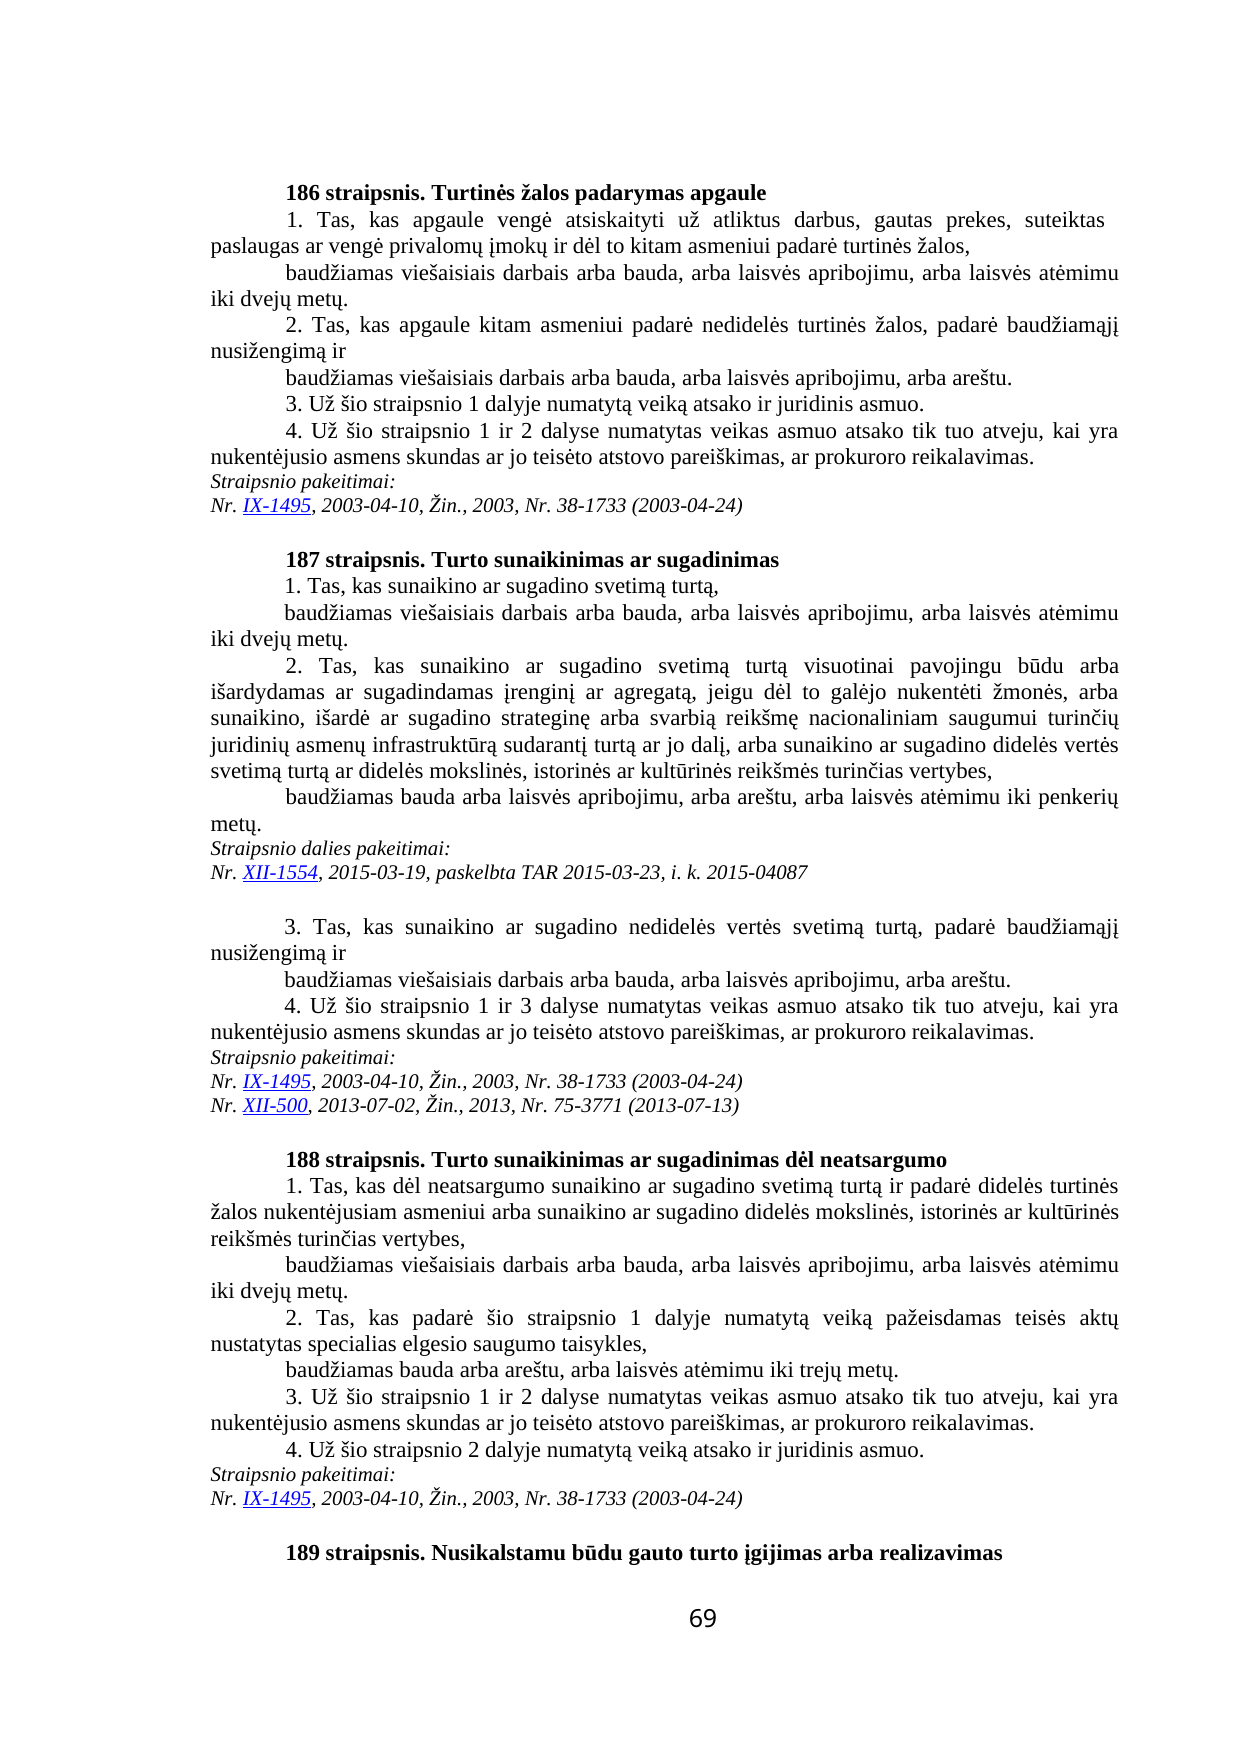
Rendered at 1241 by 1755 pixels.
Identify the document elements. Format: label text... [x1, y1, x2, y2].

text 187 straipsnis. Turto sunaikinimas ar sugadinimas [210, 546, 1120, 573]
text 1. Tas, kas sunaikino ar sugadino svetimą turtą, [210, 573, 1120, 599]
text 1. Tas, kas dėl neatsargumo sunaikino ar sugadino svetimą turtą ir padarė didelės turtinės žalos nukentėjusiam asmeniui arba sunaikino ar sugadino didelės mokslinės, istorinės ar kultūrinės reikšmės turinčias vertybes, [210, 1172, 1120, 1251]
text 3. Už šio straipsnio 1 dalyje numatytą veiką atsako ir juridinis asmuo. [210, 390, 1120, 417]
text baudžiamas viešaisiais darbais arba bauda, arba laisvės apribojimu, arba laisvės atėmimu iki dvejų metų. [210, 1251, 1120, 1304]
text 2. Tas, kas padarė šio straipsnio 1 dalyje numatytą veiką pažeisdamas teisės aktų nustatytas specialias elgesio saugumo taisykles, [210, 1304, 1120, 1357]
text Nr. XII-1554, 2015-03-19, paskelbta TAR 2015-03-23, i. k. 2015-04087 [210, 860, 1120, 884]
text Nr. IX-1495, 2003-04-10, Žin., 2003, Nr. 38-1733 (2003-04-24) [210, 1069, 1120, 1093]
text 3. Už šio straipsnio 1 ir 2 dalyse numatytas veikas asmuo atsako tik tuo atveju, kai yra nukentėjusio asmens skundas ar jo teisėto atstovo pareiškimas, ar prokuroro reikalavimas. [210, 1383, 1120, 1436]
text 2. Tas, kas apgaule kitam asmeniui padarė nedidelės turtinės žalos, padarė baudžiamąjį nusižengimą ir [210, 311, 1120, 364]
text Straipsnio pakeitimai: [210, 1045, 1120, 1069]
text baudžiamas viešaisiais darbais arba bauda, arba laisvės apribojimu, arba laisvės atėmimu iki dvejų metų. [210, 258, 1120, 311]
text baudžiamas bauda arba laisvės apribojimu, arba areštu, arba laisvės atėmimu iki penkerių metų. [210, 783, 1120, 836]
text 189 straipsnis. Nusikalstamu būdu gauto turto įgijimas arba realizavimas [210, 1539, 1120, 1565]
text 186 straipsnis. Turtinės žalos padarymas apgaule [210, 179, 1120, 206]
text Straipsnio pakeitimai: [210, 1462, 1120, 1486]
text baudžiamas bauda arba areštu, arba laisvės atėmimu iki trejų metų. [210, 1357, 1120, 1383]
text 3. Tas, kas sunaikino ar sugadino nedidelės vertės svetimą turtą, padarė baudžiamąjį nusižengimą ir [210, 913, 1120, 966]
text Nr. XII-500, 2013-07-02, Žin., 2013, Nr. 75-3771 (2013-07-13) [210, 1093, 1120, 1117]
text Straipsnio dalies pakeitimai: [210, 836, 1120, 860]
text 2. Tas, kas sunaikino ar sugadino svetimą turtą visuotinai pavojingu būdu arba išardydamas ar sugadindamas įrenginį ar agregatą, jeigu dėl to galėjo nukentėti žmonės, arba sunaikino, išardė ar sugadino strateginę arba svarbią reikšmę nacionaliniam saugumui turinčių juridinių asmenų infrastruktūrą sudarantį turtą ar jo dalį, arba sunaikino ar sugadino didelės vertės svetimą turtą ar didelės mokslinės, istorinės ar kultūrinės reikšmės turinčias vertybes, [210, 652, 1120, 783]
text 4. Už šio straipsnio 2 dalyje numatytą veiką atsako ir juridinis asmuo. [210, 1436, 1120, 1462]
text Straipsnio pakeitimai: [210, 469, 1120, 493]
text baudžiamas viešaisiais darbais arba bauda, arba laisvės apribojimu, arba areštu. [210, 364, 1120, 390]
text Nr. IX-1495, 2003-04-10, Žin., 2003, Nr. 38-1733 (2003-04-24) [210, 1486, 1120, 1510]
text 4. Už šio straipsnio 1 ir 2 dalyse numatytas veikas asmuo atsako tik tuo atveju, kai yra nukentėjusio asmens skundas ar jo teisėto atstovo pareiškimas, ar prokuroro reikalavimas. [210, 417, 1120, 469]
text 4. Už šio straipsnio 1 ir 3 dalyse numatytas veikas asmuo atsako tik tuo atveju, kai yra nukentėjusio asmens skundas ar jo teisėto atstovo pareiškimas, ar prokuroro reikalavimas. [210, 992, 1120, 1045]
text Nr. IX-1495, 2003-04-10, Žin., 2003, Nr. 38-1733 (2003-04-24) [210, 493, 1120, 517]
text 188 straipsnis. Turto sunaikinimas ar sugadinimas dėl neatsargumo [210, 1146, 1120, 1172]
text baudžiamas viešaisiais darbais arba bauda, arba laisvės apribojimu, arba laisvės atėmimu iki dvejų metų. [210, 599, 1120, 652]
text 1. Tas, kas apgaule vengė atsiskaityti už atliktus darbus, gautas prekes, suteiktas paslaugas ar vengė privalomų įmokų ir dėl to kitam asmeniui padarė turtinės žalos, [210, 206, 1106, 258]
text baudžiamas viešaisiais darbais arba bauda, arba laisvės apribojimu, arba areštu. [210, 966, 1120, 992]
